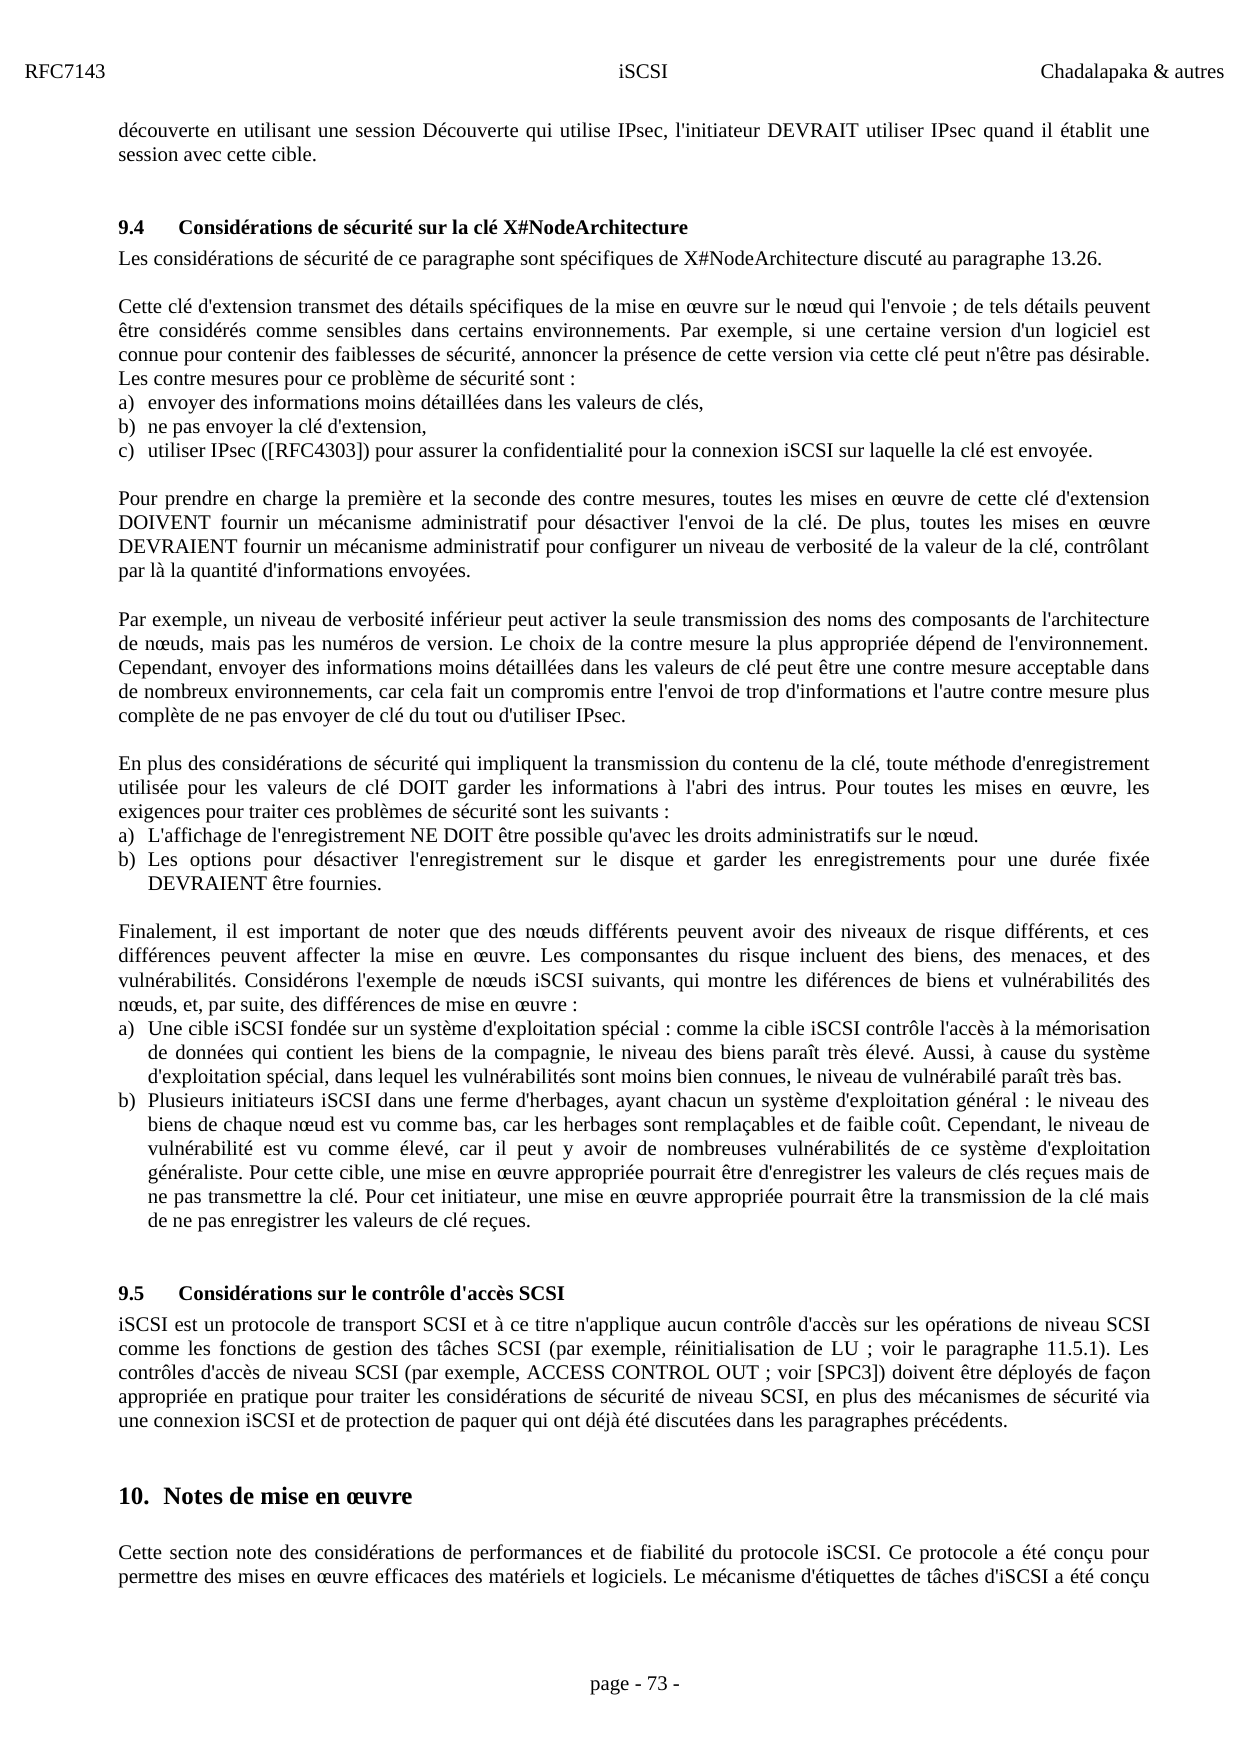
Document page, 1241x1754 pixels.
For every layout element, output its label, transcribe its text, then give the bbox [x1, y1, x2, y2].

text b) Les options pour désactiver l'enregistrement sur le disque et garder les enregistrements pour une durée fixée DEVRAIENT être fournies. [118, 847, 1152, 895]
text découverte en utilisant une session Découverte qui utilise IPsec, l'initiateur DEVRAIT utiliser IPsec quand il établit une session avec cette cible. [118, 118, 1152, 166]
text Finalement, il est important de noter que des nœuds différents peuvent avoir des niveaux de risque différents, et ces différences peuvent affecter la mise en œuvre. Les componsantes du risque incluent des biens, des menaces, et des vulnérabilités. Considérons l'exemple de nœuds iSCSI suivants, qui montre les diférences de biens et vulnérabilités des nœuds, et, par suite, des différences de mise en œuvre : [118, 919, 1152, 1016]
text iSCSI est un protocole de transport SCSI et à ce titre n'applique aucun contrôle d'accès sur les opérations de niveau SCSI comme les fonctions de gestion des tâches SCSI (par exemple, réinitialisation de LU ; voir le paragraphe 11.5.1). Les contrôles d'accès de niveau SCSI (par exemple, ACCESS CONTROL OUT ; voir [SPC3]) doivent être déployés de façon appropriée en pratique pour traiter les considérations de sécurité de niveau SCSI, en plus des mécanismes de sécurité via une connexion iSCSI et de protection de paquer qui ont déjà été discutées dans les paragraphes précédents. [118, 1312, 1152, 1432]
text Par exemple, un niveau de verbosité inférieur peut activer la seule transmission des noms des composants de l'architecture de nœuds, mais pas les numéros de version. Le choix de la contre mesure la plus appropriée dépend de l'environnement. Cependant, envoyer des informations moins détaillées dans les valeurs de clé peut être une contre mesure acceptable dans de nombreux environnements, car cela fait un compromis entre l'envoi de trop d'informations et l'autre contre mesure plus complète de ne pas envoyer de clé du tout ou d'utiliser IPsec. [118, 607, 1152, 727]
text En plus des considérations de sécurité qui impliquent la transmission du contenu de la clé, toute méthode d'enregistrement utilisée pour les valeurs de clé DOIT garder les informations à l'abri des intrus. Pour toutes les mises en œuvre, les exigences pour traiter ces problèmes de sécurité sont les suivants : [118, 751, 1152, 823]
text b) ne pas envoyer la clé d'extension, [118, 414, 1152, 438]
text Les considérations de sécurité de ce paragraphe sont spécifiques de X#NodeArchitecture discuté au paragraphe 13.26. [118, 246, 1152, 270]
text Cette section note des considérations de performances et de fiabilité du protocole iSCSI. Ce protocole a été conçu pour permettre des mises en œuvre efficaces des matériels et logiciels. Le mécanisme d'étiquettes de tâches d'iSCSI a été conçu [118, 1540, 1152, 1588]
text b) Plusieurs initiateurs iSCSI dans une ferme d'herbages, ayant chacun un système d'exploitation général : le niveau des biens de chaque nœud est vu comme bas, car les herbages sont remplaçables et de faible coût. Cependant, le niveau de vulnérabilité est vu comme élevé, car il peut y avoir de nombreuses vulnérabilités de ce système d'exploitation généraliste. Pour cette cible, une mise en œuvre appropriée pourrait être d'enregistrer les valeurs de clés reçues mais de ne pas transmettre la clé. Pour cet initiateur, une mise en œuvre appropriée pourrait être la transmission de la clé mais de ne pas enregistrer les valeurs de clé reçues. [118, 1088, 1152, 1232]
text a) L'affichage de l'enregistrement NE DOIT être possible qu'avec les droits administratifs sur le nœud. [118, 823, 1152, 847]
subtitle 9.4 Considérations de sécurité sur la clé X#NodeArchitecture [118, 215, 1152, 239]
text a) envoyer des informations moins détaillées dans les valeurs de clés, [118, 390, 1152, 414]
text c) utiliser IPsec ([RFC4303]) pour assurer la confidentialité pour la connexion iSCSI sur laquelle la clé est envoyée. [118, 438, 1152, 462]
subtitle 9.5 Considérations sur le contrôle d'accès SCSI [118, 1281, 1152, 1305]
text a) Une cible iSCSI fondée sur un système d'exploitation spécial : comme la cible iSCSI contrôle l'accès à la mémorisation de données qui contient les biens de la compagnie, le niveau des biens paraît très élevé. Aussi, à cause du système d'exploitation spécial, dans lequel les vulnérabilités sont moins bien connues, le niveau de vulnérabilé paraît très bas. [118, 1016, 1152, 1088]
text Cette clé d'extension transmet des détails spécifiques de la mise en œuvre sur le nœud qui l'envoie ; de tels détails peuvent être considérés comme sensibles dans certains environnements. Par exemple, si une certaine version d'un logiciel est connue pour contenir des faiblesses de sécurité, annoncer la présence de cette version via cette clé peut n'être pas désirable. Les contre mesures pour ce problème de sécurité sont : [118, 294, 1152, 390]
subtitle 10. Notes de mise en œuvre [118, 1481, 1152, 1510]
text Pour prendre en charge la première et la seconde des contre mesures, toutes les mises en œuvre de cette clé d'extension DOIVENT fournir un mécanisme administratif pour désactiver l'envoi de la clé. De plus, toutes les mises en œuvre DEVRAIENT fournir un mécanisme administratif pour configurer un niveau de verbosité de la valeur de la clé, contrôlant par là la quantité d'informations envoyées. [118, 486, 1152, 582]
